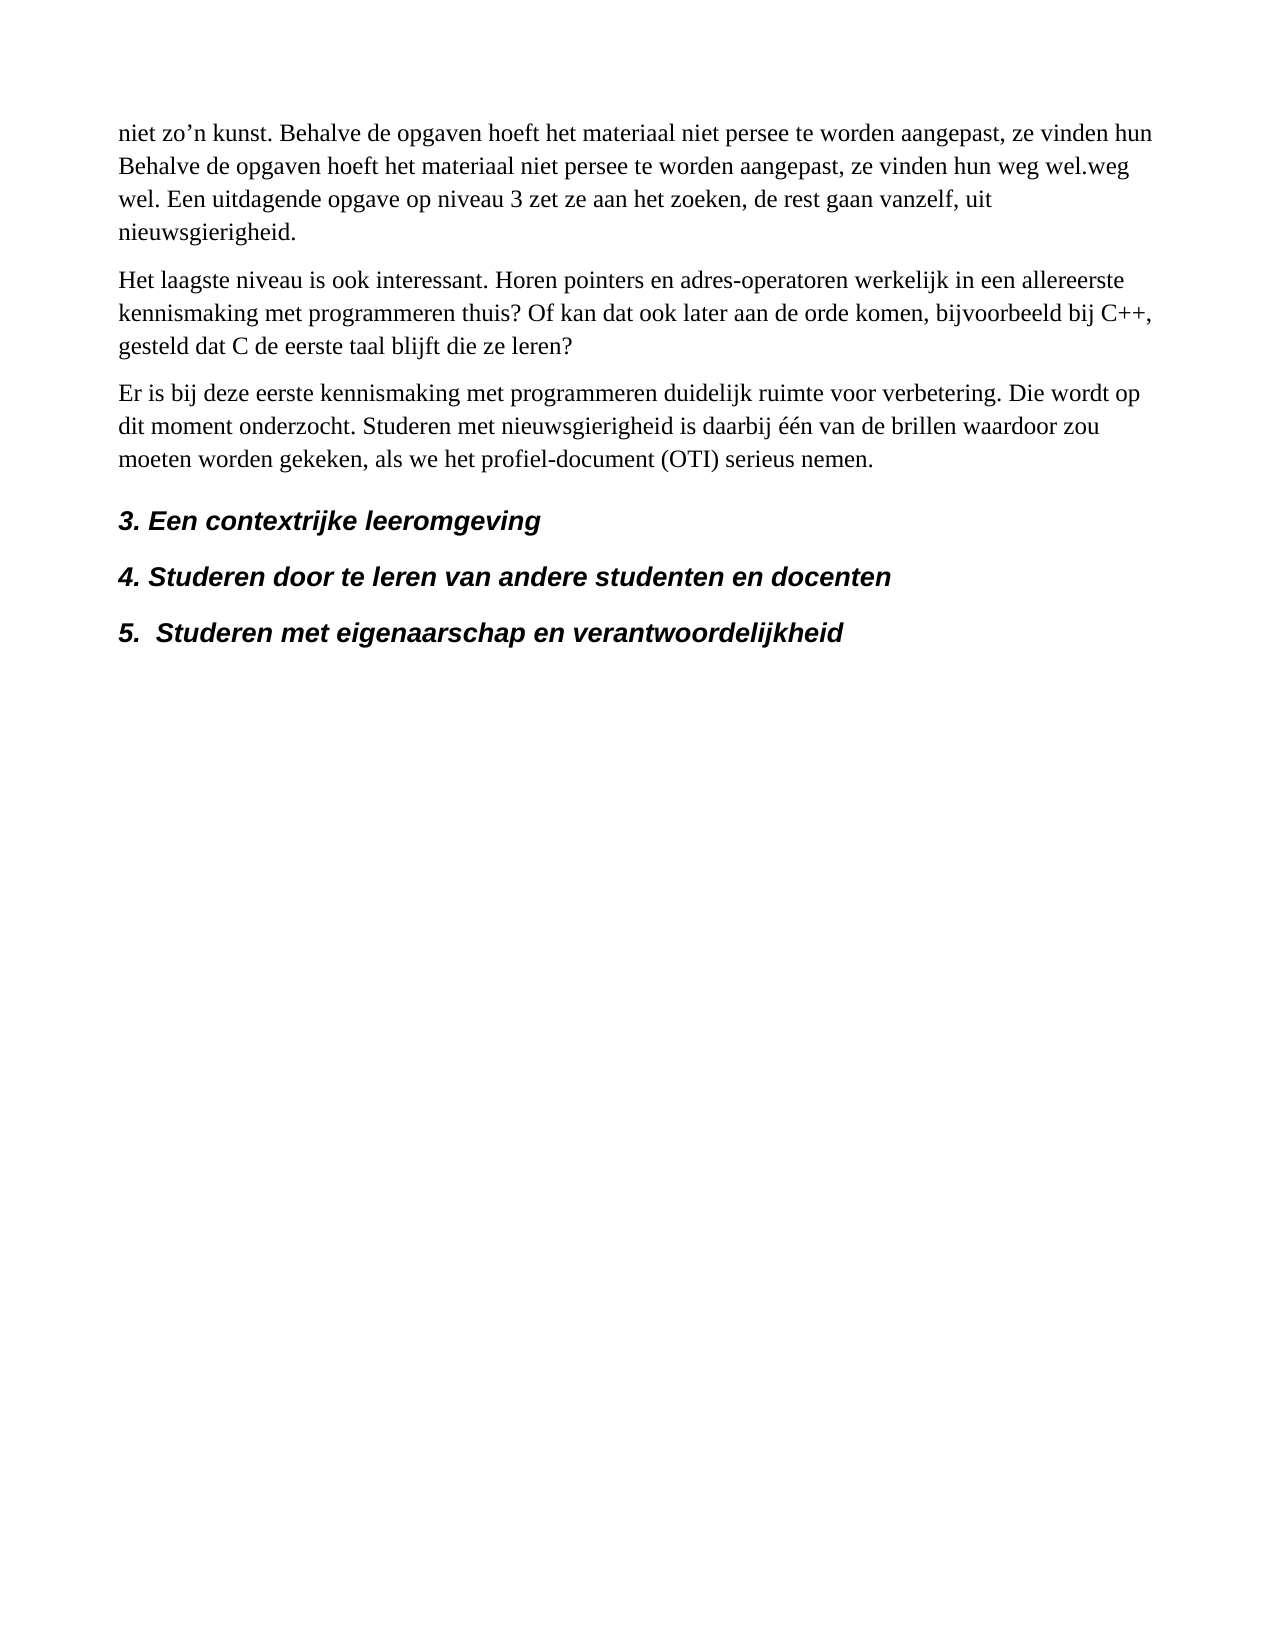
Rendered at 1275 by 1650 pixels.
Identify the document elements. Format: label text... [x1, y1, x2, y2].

subtitle 3. Een contextrijke leeromgeving [118, 504, 1157, 536]
subtitle 4. Studeren door te leren van andere studenten en docenten [118, 561, 1157, 592]
text Het laagste niveau is ook interessant. Horen pointers en adres-operatoren werkelijk in een allereerste kennismaking met programmeren thuis? Of kan dat ook later aan de orde komen, bijvoorbeeld bij C++, gesteld dat C de eerste taal blijft die ze leren? [118, 265, 1157, 359]
text Er is bij deze eerste kennismaking met programmeren duidelijk ruimte voor verbetering. Die wordt op dit moment onderzocht. Studeren met nieuwsgierigheid is daarbij één van de brillen waardoor zou moeten worden gekeken, als we het profiel-document (OTI) serieus nemen. [118, 378, 1157, 473]
subtitle 5. Studeren met eigenaarschap en verantwoordelijkheid [118, 617, 1157, 679]
text niet zo’n kunst. Behalve de opgaven hoeft het materiaal niet persee te worden aangepast, ze vinden hun Behalve de opgaven hoeft het materiaal niet persee te worden aangepast, ze vinden hun weg wel.weg wel. Een uitdagende opgave op niveau 3 zet ze aan het zoeken, de rest gaan vanzelf, uit nieuwsgierigheid. [118, 118, 1157, 246]
